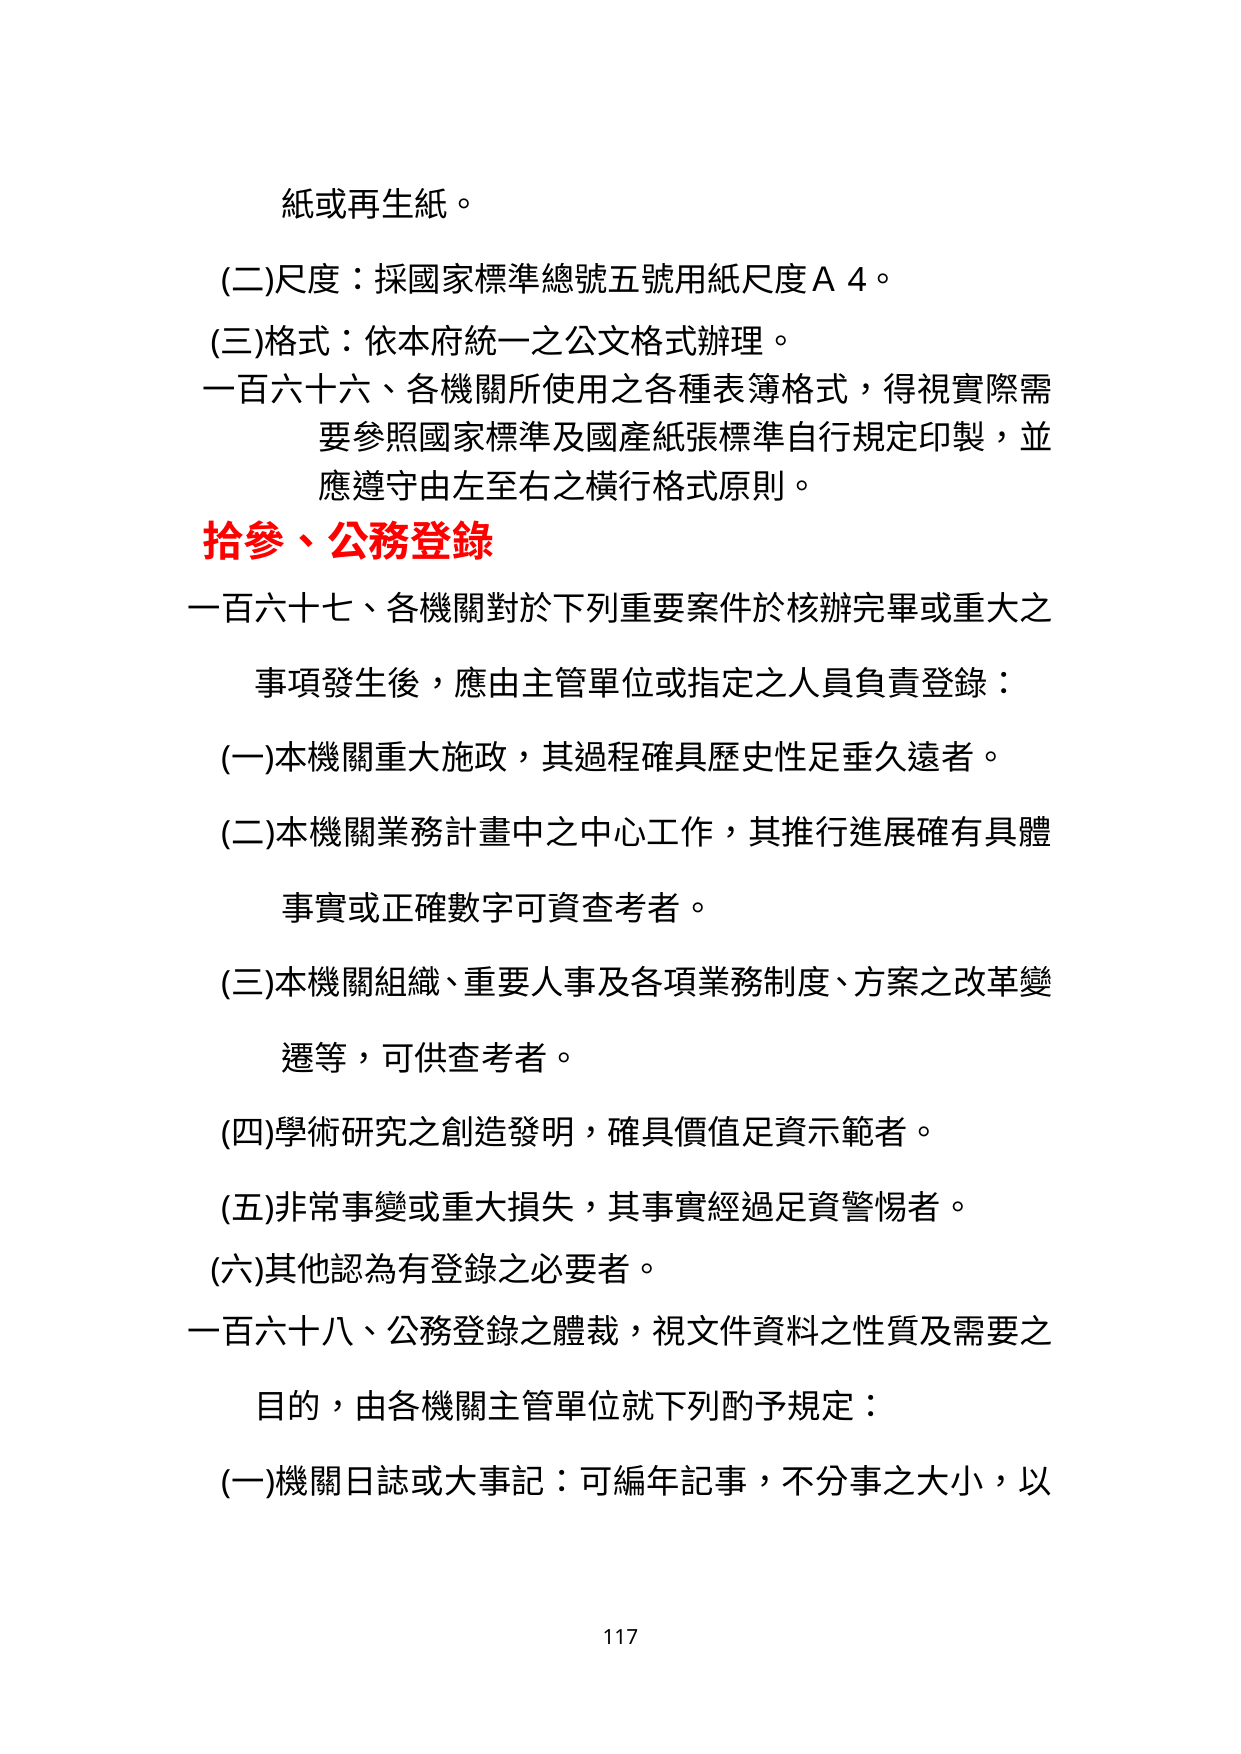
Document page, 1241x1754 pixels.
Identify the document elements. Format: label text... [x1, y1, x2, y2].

text 一百六十七、各機關對於下列重要案件於核辦完畢或重大之事項發生後，應由主管單位或指定之人員負責登錄： [187, 568, 1053, 718]
text (二)尺度：採國家標準總號五號用紙尺度Ａ4。 [221, 239, 1053, 314]
text 拾參、公務登錄 [202, 508, 1053, 568]
text 一百六十八、公務登錄之體裁，視文件資料之性質及需要之目的，由各機關主管單位就下列酌予規定： [187, 1291, 1053, 1441]
text (二)本機關業務計畫中之中心工作，其推行進展確有具體事實或正確數字可資查考者。 [221, 793, 1053, 943]
text (三)格式：依本府統一之公文格式辦理。 [202, 314, 1053, 363]
text (三)本機關組織、重要人事及各項業務制度、方案之改革變遷等，可供查考者。 [221, 943, 1053, 1093]
text 一百六十六、各機關所使用之各種表簿格式，得視實際需要參照國家標準及國產紙張標準自行規定印製，並應遵守由左至右之橫行格式原則。 [202, 363, 1053, 508]
text 紙或再生紙。 [221, 164, 1053, 239]
text (一)本機關重大施政，其過程確具歷史性足垂久遠者。 [221, 718, 1053, 793]
text (五)非常事變或重大損失，其事實經過足資警惕者。 [221, 1168, 1053, 1243]
text (六)其他認為有登錄之必要者。 [202, 1243, 1053, 1291]
text (一)機關日誌或大事記：可編年記事，不分事之大小，以 [221, 1441, 1053, 1516]
text (四)學術研究之創造發明，確具價值足資示範者。 [221, 1093, 1053, 1168]
